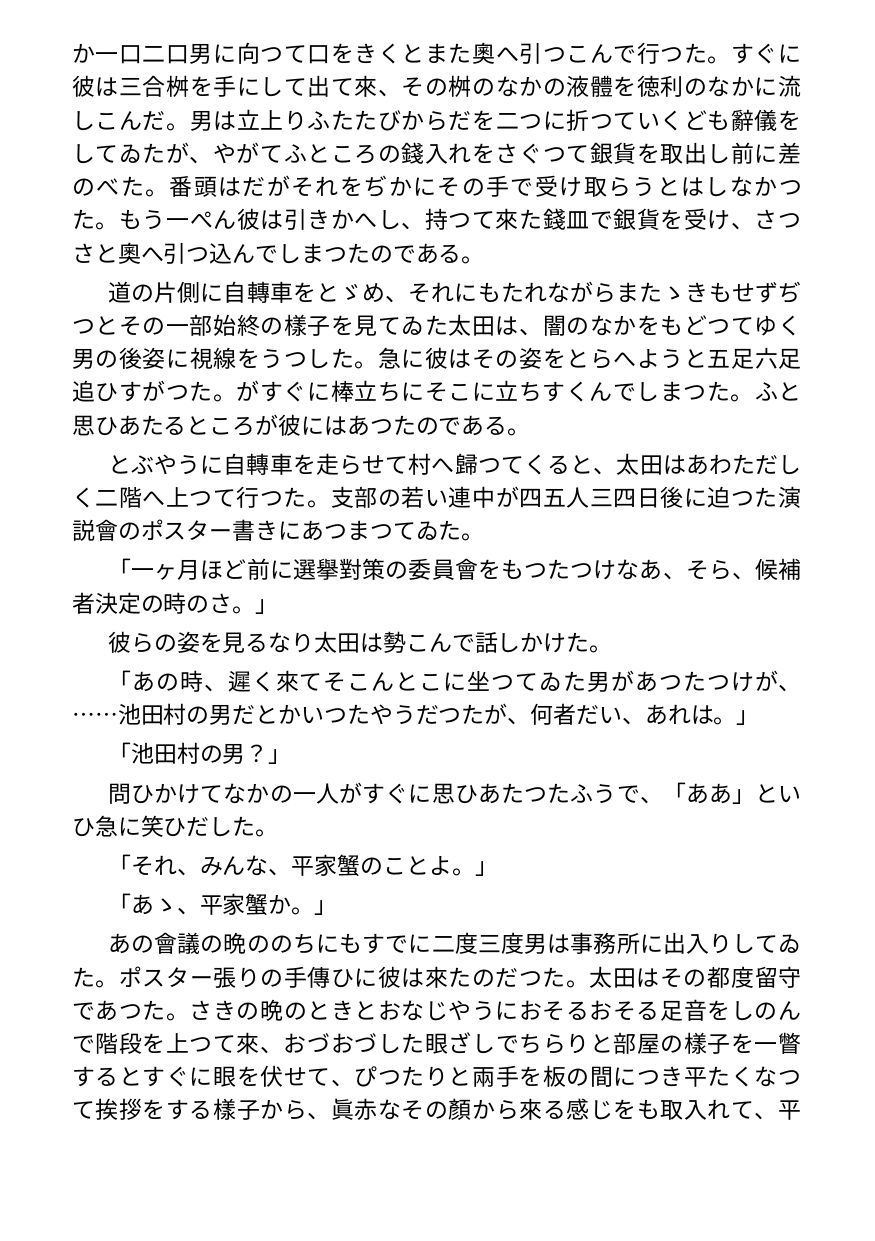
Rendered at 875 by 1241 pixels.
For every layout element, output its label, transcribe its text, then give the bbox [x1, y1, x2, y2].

text 「あゝ、平家蟹か。」 [72, 887, 802, 920]
text 問ひかけてなかの一人がすぐに思ひあたつたふうで、「ああ」といひ急に笑ひだした。 [72, 775, 802, 842]
text あの會議の晩ののちにもすでに二度三度男は事務所に出入りしてゐた。ポスター張りの手傳ひに彼は來たのだつた。太田はその都度留守であつた。さきの晩のときとおなじやうにおそるおそる足音をしのんで階段を上つて來、おづおづした眼ざしでちらりと部屋の樣子を一瞥するとすぐに眼を伏せて、ぴつたりと兩手を板の間につき平たくなつて挨拶をする樣子から、眞赤なその顏から來る感じをも取入れて、平 [72, 926, 802, 1126]
text か一口二口男に向つて口をきくとまた奧へ引つこんで行つた。すぐに彼は三合桝を手にして出て來、その桝のなかの液體を徳利のなかに流しこんだ。男は立上りふたたびからだを二つに折つていくども辭儀をしてゐたが、やがてふところの錢入れをさぐつて銀貨を取出し前に差のべた。番頭はだがそれをぢかにその手で受け取らうとはしなかつた。もう一ぺん彼は引きかへし、持つて來た錢皿で銀貨を受け、さつさと奧へ引つ込んでしまつたのである。 [72, 36, 802, 269]
text 「池田村の男？」 [72, 736, 802, 769]
text 「それ、みんな、平家蟹のことよ。」 [72, 848, 802, 881]
text とぶやうに自轉車を走らせて村へ歸つてくると、太田はあわただしく二階へ上つて行つた。支部の若い連中が四五人三四日後に迫つた演説會のポスター書きにあつまつてゐた。 [72, 447, 802, 546]
text 道の片側に自轉車をとゞめ、それにもたれながらまたゝきもせずぢつとその一部始終の樣子を見てゐた太田は、闇のなかをもどつてゆく男の後姿に視線をうつした。急に彼はその姿をとらへようと五足六足追ひすがつた。がすぐに棒立ちにそこに立ちすくんでしまつた。ふと思ひあたるところが彼にはあつたのである。 [72, 274, 802, 441]
text 彼らの姿を見るなり太田は勢こんで話しかけた。 [72, 625, 802, 658]
text 「あの時、遲く來てそこんとこに坐つてゐた男があつたつけが、……池田村の男だとかいつたやうだつたが、何者だい、あれは。」 [72, 664, 802, 730]
text 「一ヶ月ほど前に選擧對策の委員會をもつたつけなあ、そら、候補者決定の時のさ。」 [72, 552, 802, 619]
